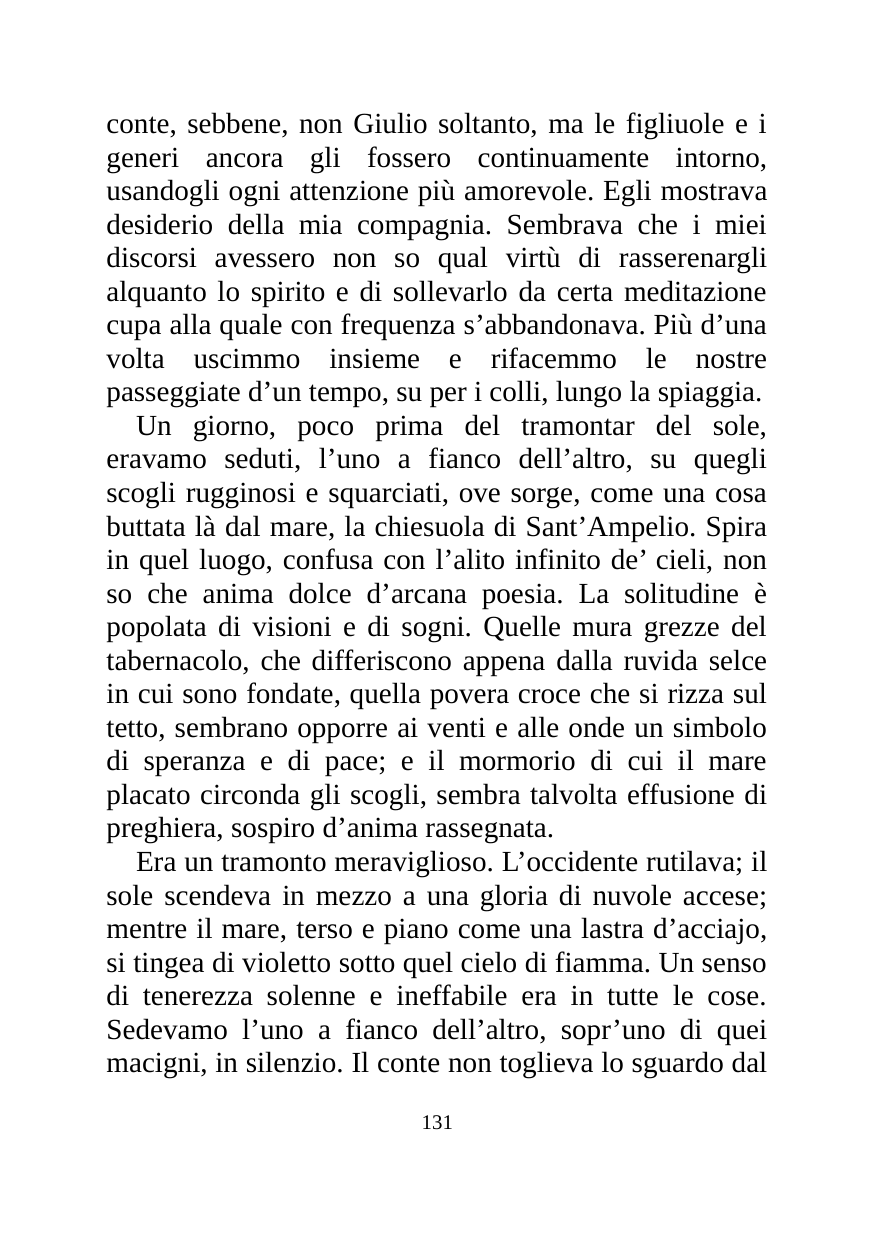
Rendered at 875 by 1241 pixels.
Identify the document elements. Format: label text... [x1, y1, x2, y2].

text Un giorno, poco prima del tramontar del sole, eravamo seduti, l’uno a fianco dell’altro, su quegli scogli rugginosi e squarciati, ove sorge, come una cosa buttata là dal mare, la chiesuola di Sant’Ampelio. Spira in quel luogo, confusa con l’alito infinito de’ cieli, non so che anima dolce d’arcana poesia. La solitudine è popolata di visioni e di sogni. Quelle mura grezze del tabernacolo, che differiscono appena dalla ruvida selce in cui sono fondate, quella povera croce che si rizza sul tetto, sembrano opporre ai venti e alle onde un simbolo di speranza e di pace; e il mormorio di cui il mare placato circonda gli scogli, sembra talvolta effusione di preghiera, sospiro d’anima rassegnata. [106, 408, 768, 844]
text Era un tramonto meraviglioso. L’occidente rutilava; il sole scendeva in mezzo a una gloria di nuvole accese; mentre il mare, terso e piano come una lastra d’acciajo, si tingea di violetto sotto quel cielo di fiamma. Un senso di tenerezza solenne e ineffabile era in tutte le cose. Sedevamo l’uno a fianco dell’altro, sopr’uno di quei macigni, in silenzio. Il conte non toglieva lo sguardo dal [106, 844, 768, 1079]
text conte, sebbene, non Giulio soltanto, ma le figliuole e i generi ancora gli fossero continuamente intorno, usandogli ogni attenzione più amorevole. Egli mostrava desiderio della mia compagnia. Sembrava che i miei discorsi avessero non so qual virtù di rasserenargli alquanto lo spirito e di sollevarlo da certa meditazione cupa alla quale con frequenza s’abbandonava. Più d’una volta uscimmo insieme e rifacemmo le nostre passeggiate d’un tempo, su per i colli, lungo la spiaggia. [106, 106, 768, 408]
